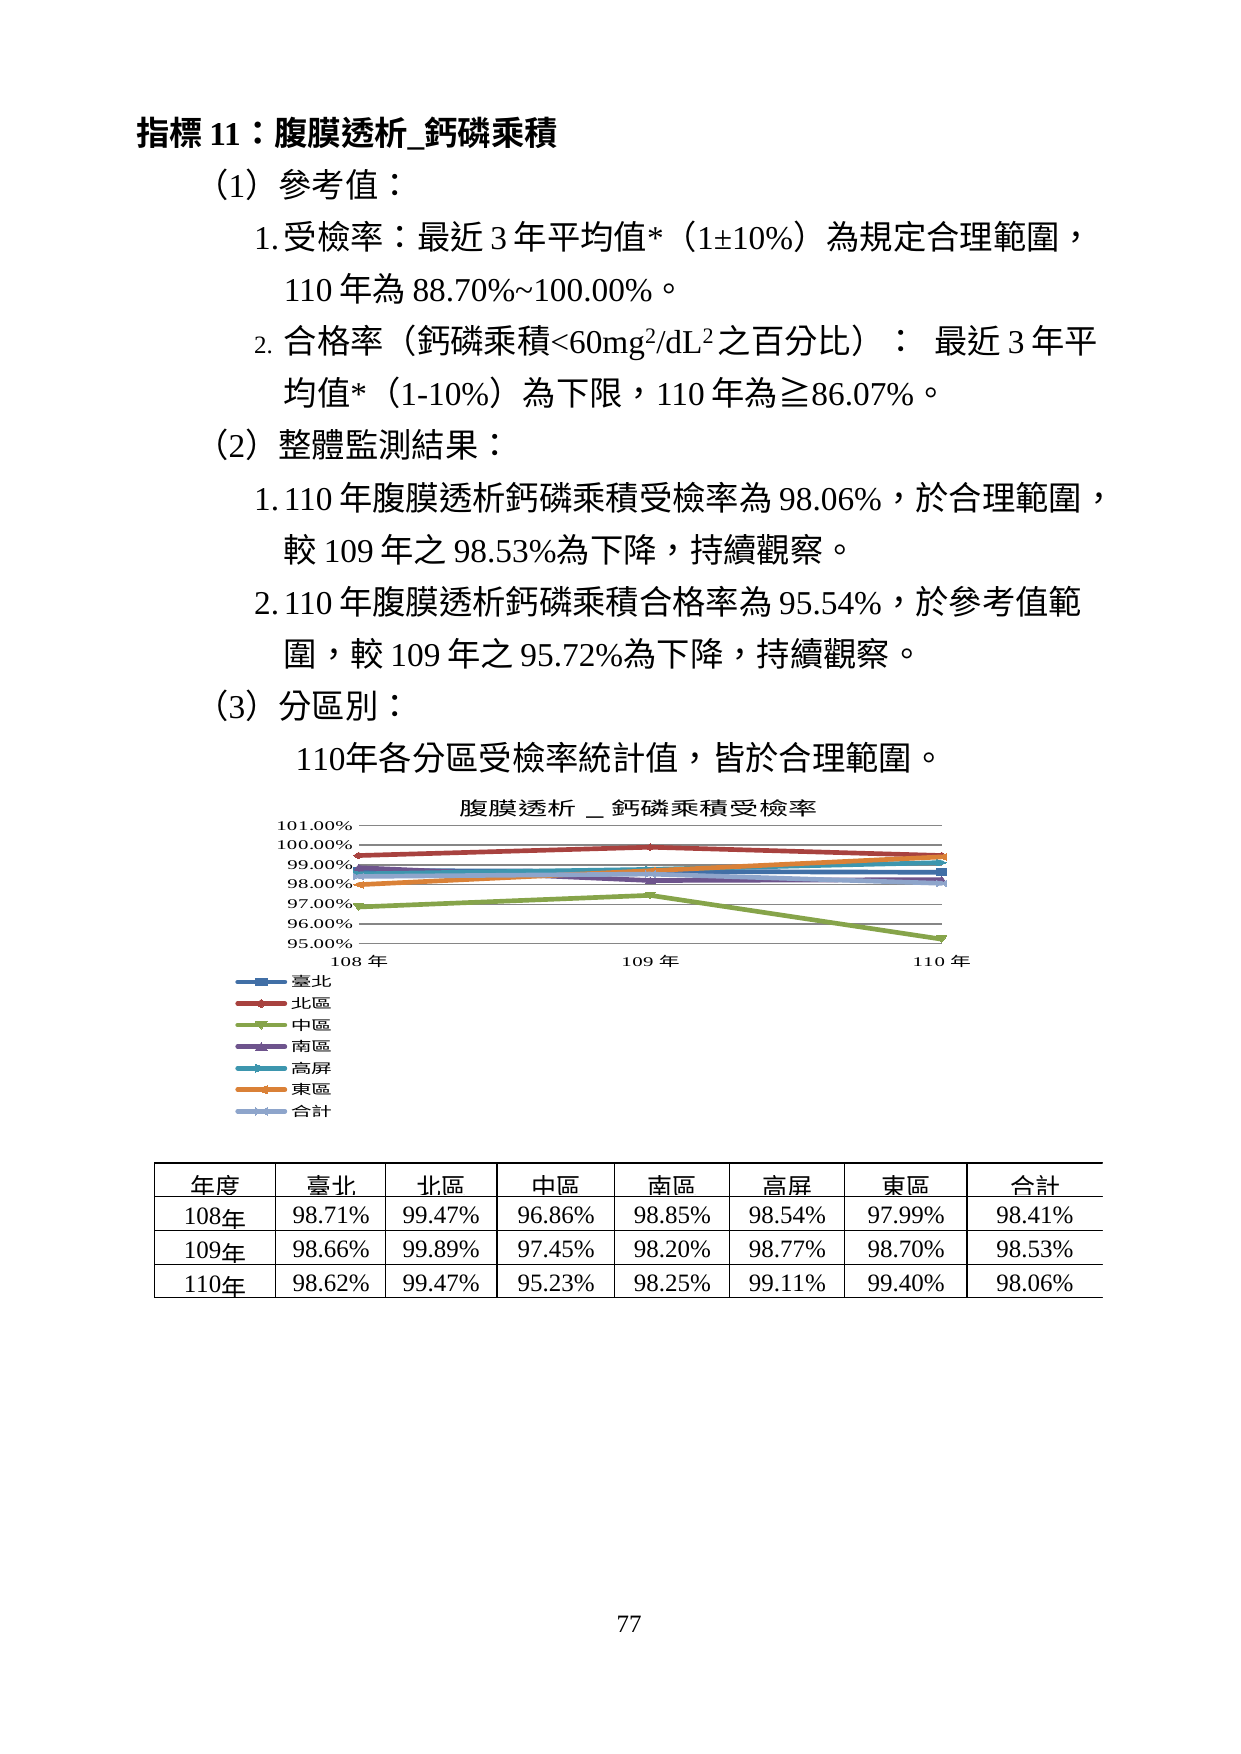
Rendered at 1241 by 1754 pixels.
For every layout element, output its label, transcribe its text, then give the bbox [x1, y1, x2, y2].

list 110年腹膜透析鈣磷乘積受檢率為98.06%，於合理範圍，較109年之98.53%為下降，持續觀察。 [254, 468, 1111, 572]
list 分區別： [195, 677, 1122, 729]
text 110年各分區受檢率統計值，皆於合理範圍。 [295, 729, 1122, 781]
list 受檢率：最近3年平均值*（1±10%）為規定合理範圍，110年為88.70%~100.00%。 [254, 208, 1111, 312]
list 整體監測結果： [195, 416, 1122, 468]
list 110年腹膜透析鈣磷乘積合格率為95.54%，於參考值範圍，較109年之95.72%為下降，持續觀察。 [254, 572, 1111, 677]
list 合格率（鈣磷乘積<60mg2/dL2之百分比）： 最近3年平均值*（1-10%）為下限，110年為≧86.07%。 [254, 312, 1111, 416]
list 參考值： [195, 156, 1122, 208]
subtitle 指標11：腹膜透析_鈣磷乘積 [136, 104, 1122, 156]
